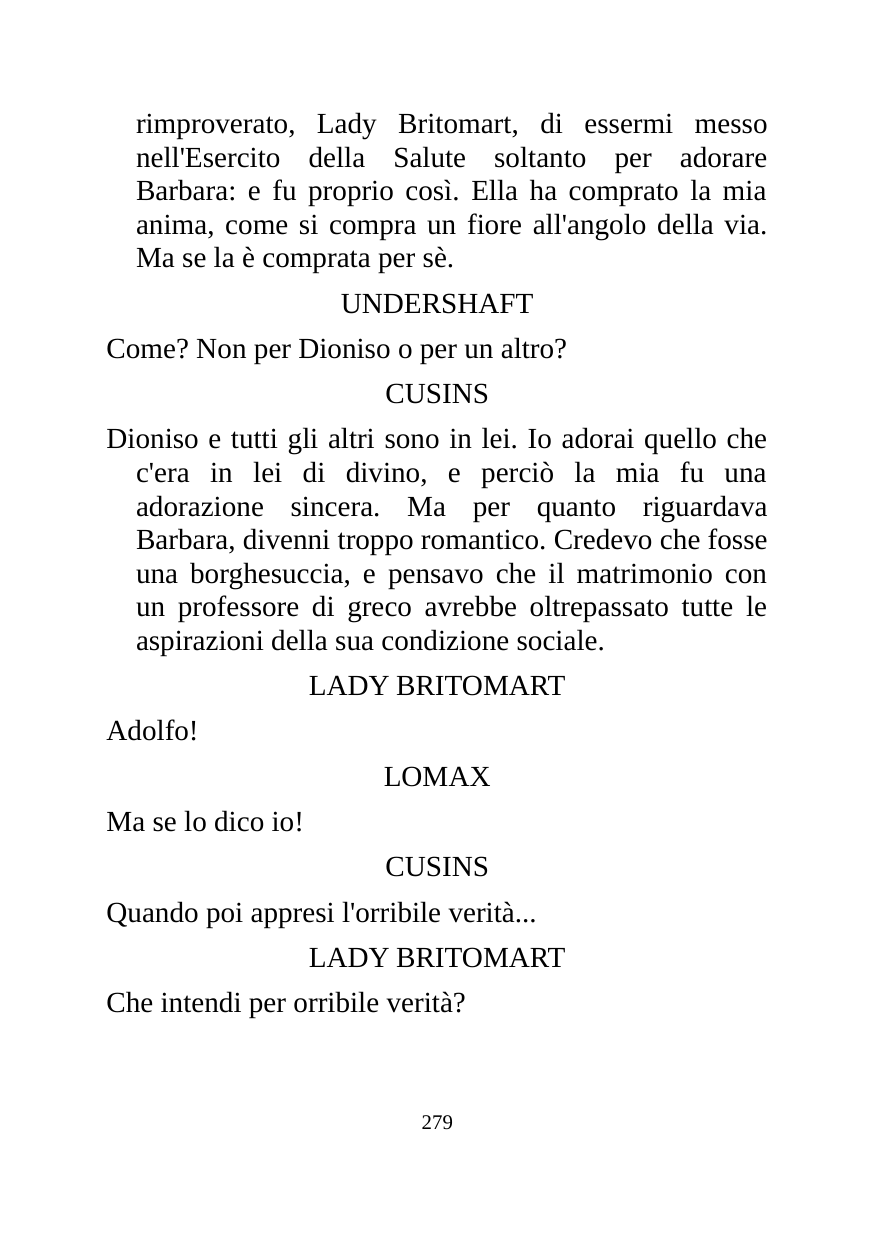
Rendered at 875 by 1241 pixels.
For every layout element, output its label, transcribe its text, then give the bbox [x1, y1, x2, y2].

text LADY BRITOMART [106, 940, 768, 974]
text LADY BRITOMART [106, 668, 768, 702]
text Adolfo! [106, 713, 768, 747]
text rimproverato, Lady Britomart, di essermi messo nell'Esercito della Salute soltanto per adorare Barbara: e fu proprio così. Ella ha comprato la mia anima, come si compra un fiore all'angolo della via. Ma se la è comprata per sè. [106, 106, 768, 274]
text Quando poi appresi l'orribile verità... [106, 895, 768, 928]
text UNDERSHAFT [106, 286, 768, 319]
text CUSINS [106, 376, 768, 410]
text LOMAX [106, 759, 768, 792]
text Ma se lo dico io! [106, 804, 768, 838]
text Che intendi per orribile verità? [106, 985, 768, 1019]
text CUSINS [106, 849, 768, 883]
text Come? Non per Dioniso o per un altro? [106, 331, 768, 364]
text Dioniso e tutti gli altri sono in lei. Io adorai quello che c'era in lei di divino, e perciò la mia fu una adorazione sincera. Ma per quanto riguardava Barbara, divenni troppo romantico. Credevo che fosse una borghesuccia, e pensavo che il matrimonio con un professore di greco avrebbe oltrepassato tutte le aspirazioni della sua condizione sociale. [106, 422, 768, 656]
